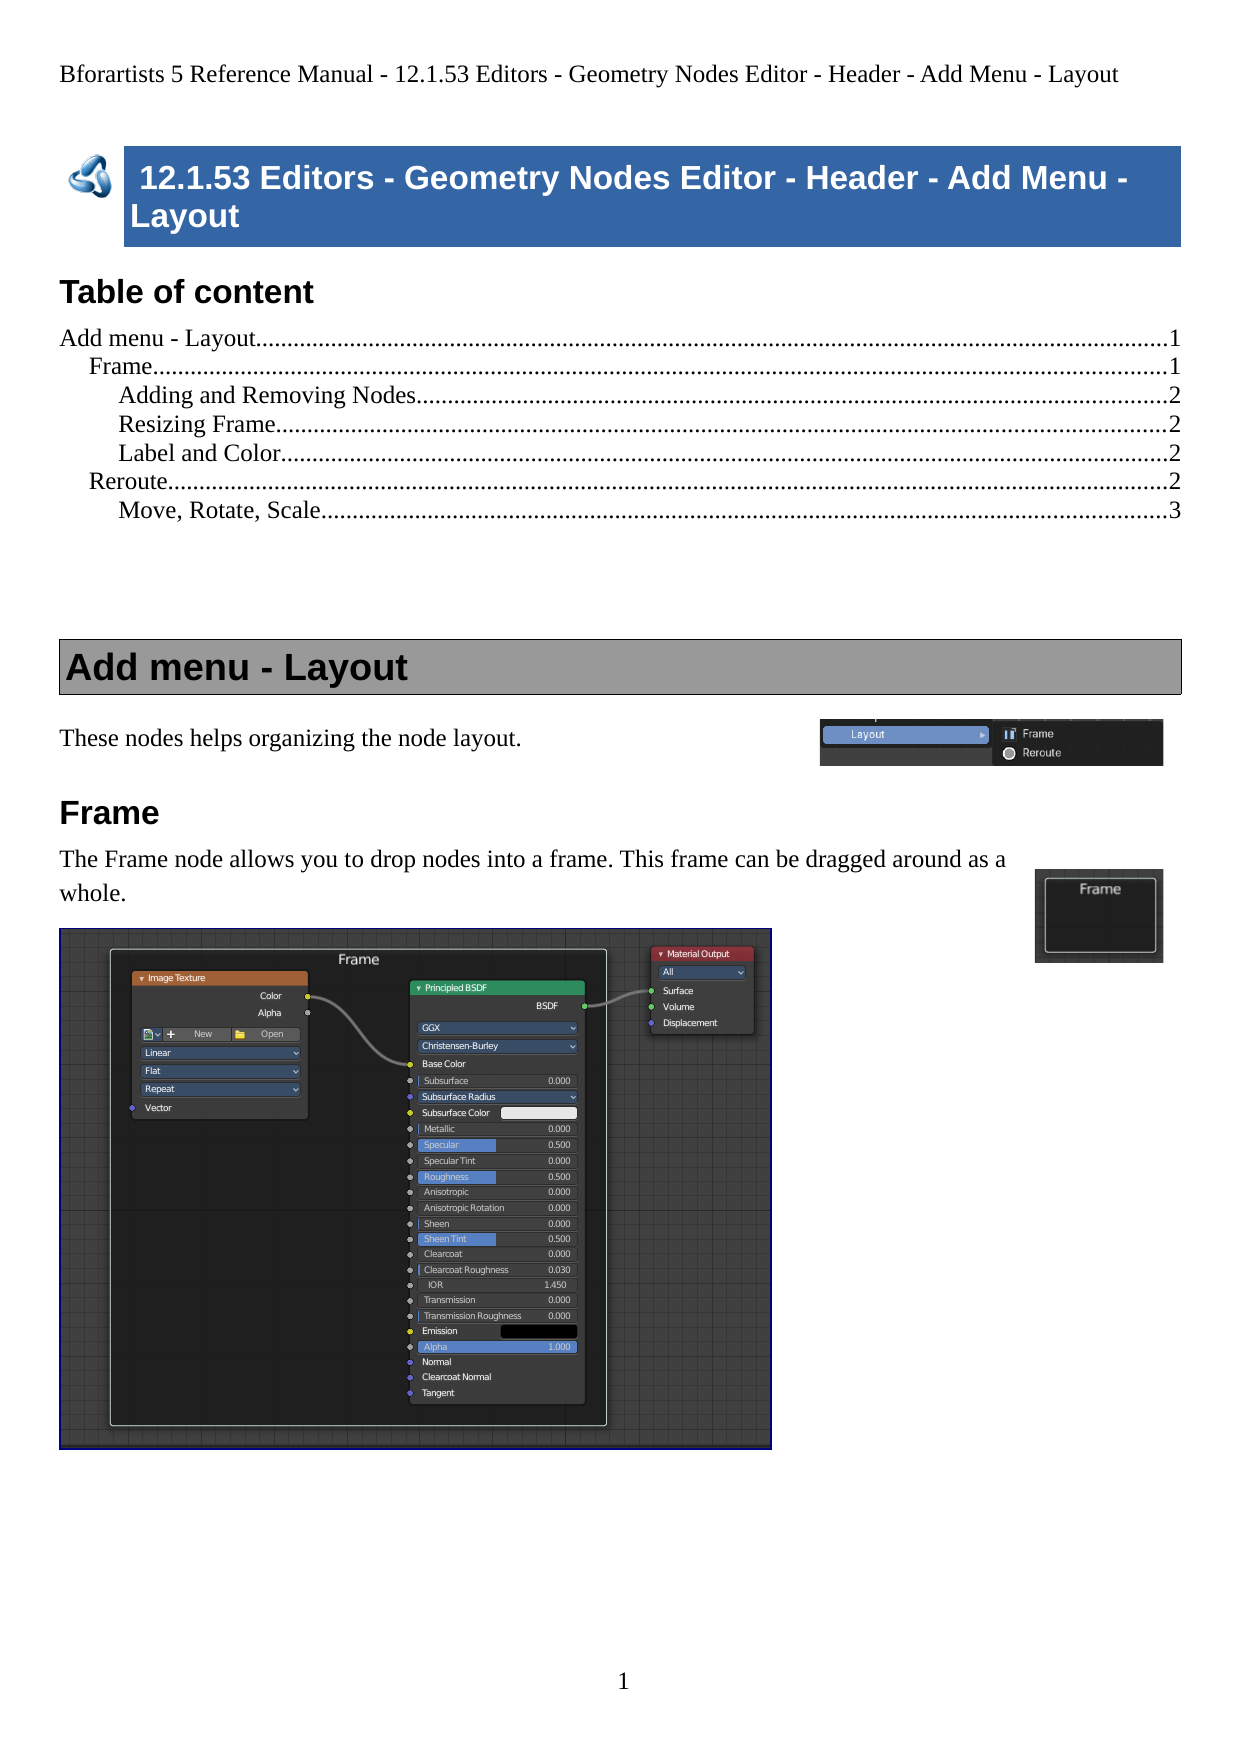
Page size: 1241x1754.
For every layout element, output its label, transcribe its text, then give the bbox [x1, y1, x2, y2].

subtitle Frame [59, 793, 1181, 831]
picture [1034, 869, 1164, 963]
text Frame 1 [88, 351, 1181, 380]
text The Frame node allows you to drop nodes into a frame. This frame can be dragged around as a whole. [59, 844, 1181, 907]
picture [61, 929, 770, 1448]
text Adding and Removing Nodes 2 [118, 380, 1181, 409]
text Label and Color 2 [118, 438, 1181, 466]
subtitle Table of content [59, 272, 1181, 310]
text Add menu - Layout 1 [59, 323, 1181, 351]
picture [65, 152, 114, 201]
text These nodes helps organizing the node layout. [59, 723, 819, 752]
picture [819, 719, 1164, 766]
text Move, Rotate, Scale 3 [118, 495, 1181, 524]
table_header [59, 146, 124, 247]
table_header 12.1.53 Editors - Geometry Nodes Editor - Header - Add Menu - Layout [124, 146, 1181, 247]
table_header Add menu - Layout [60, 640, 1181, 694]
text Reroute 2 [88, 466, 1181, 495]
text Resizing Frame 2 [118, 409, 1181, 438]
